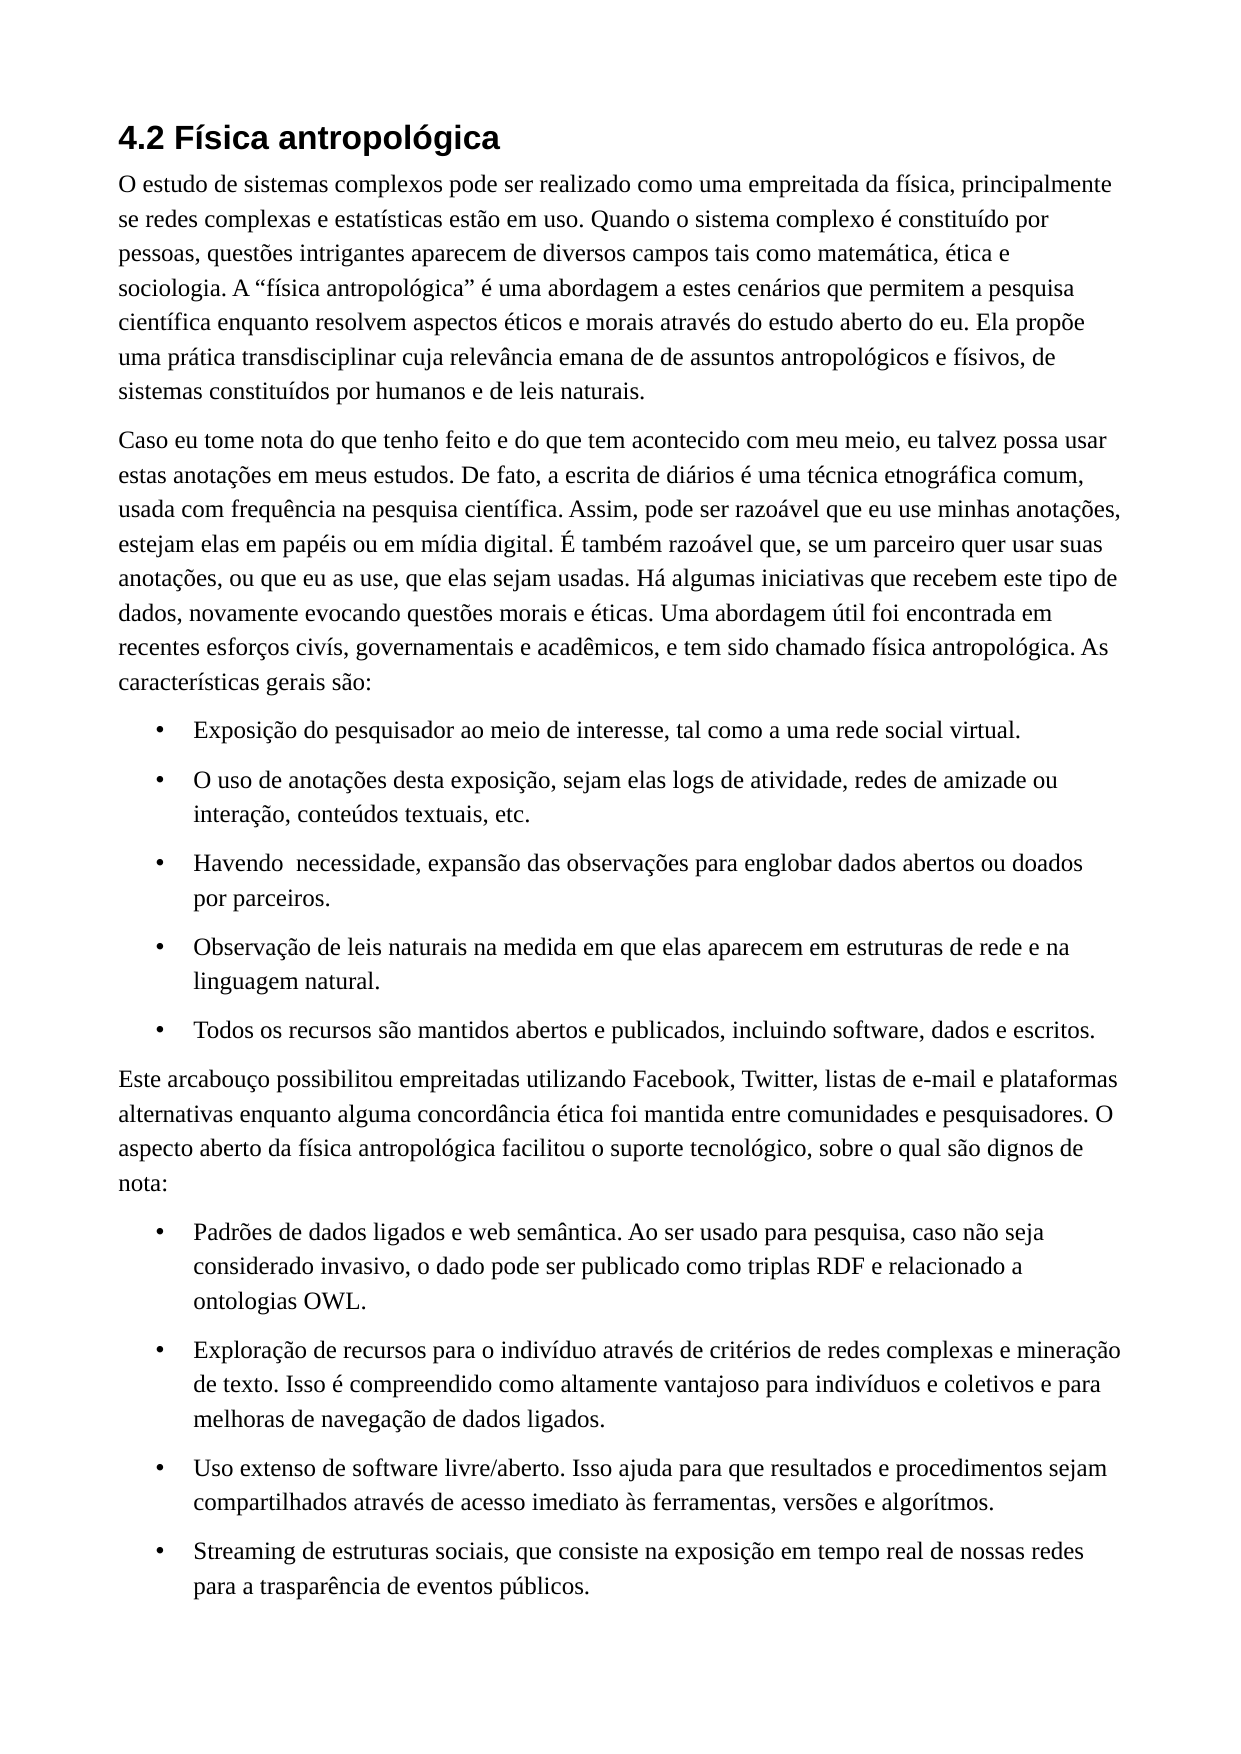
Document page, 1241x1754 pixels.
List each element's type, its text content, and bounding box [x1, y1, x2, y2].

list Padrões de dados ligados e web semântica. Ao ser usado para pesquisa, caso não seja considerado invasivo, o dado pode ser publicado como triplas RDF e relacionado a ontologias OWL. [156, 1217, 1122, 1314]
list Exposição do pesquisador ao meio de interesse, tal como a uma rede social virtual. [156, 716, 1122, 744]
list Observação de leis naturais na medida em que elas aparecem em estruturas de rede e na linguagem natural. [156, 932, 1122, 995]
list Streaming de estruturas sociais, que consiste na exposição em tempo real de nossas redes para a trasparência de eventos públicos. [156, 1536, 1122, 1600]
list O uso de anotações desta exposição, sejam elas logs de atividade, redes de amizade ou interação, conteúdos textuais, etc. [156, 765, 1122, 828]
subtitle 4.2 Física antropológica [118, 118, 1122, 157]
text Caso eu tome nota do que tenho feito e do que tem acontecido com meu meio, eu talvez possa usar estas anotações em meus estudos. De fato, a escrita de diários é uma técnica etnográfica comum, usada com frequência na pesquisa científica. Assim, pode ser razoável que eu use minhas anotações, estejam elas em papéis ou em mídia digital. É também razoável que, se um parceiro quer usar suas anotações, ou que eu as use, que elas sejam usadas. Há algumas iniciativas que recebem este tipo de dados, novamente evocando questões morais e éticas. Uma abordagem útil foi encontrada em recentes esforços civís, governamentais e acadêmicos, e tem sido chamado física antropológica. As características gerais são: [118, 425, 1122, 695]
text O estudo de sistemas complexos pode ser realizado como uma empreitada da física, principalmente se redes complexas e estatísticas estão em uso. Quando o sistema complexo é constituído por pessoas, questões intrigantes aparecem de diversos campos tais como matemática, ética e sociologia. A “física antropológica” é uma abordagem a estes cenários que permitem a pesquisa científica enquanto resolvem aspectos éticos e morais através do estudo aberto do eu. Ela propõe uma prática transdisciplinar cuja relevância emana de de assuntos antropológicos e físivos, de sistemas constituídos por humanos e de leis naturais. [118, 169, 1122, 405]
text Este arcabouço possibilitou empreitadas utilizando Facebook, Twitter, listas de e-mail e plataformas alternativas enquanto alguma concordância ética foi mantida entre comunidades e pesquisadores. O aspecto aberto da física antropológica facilitou o suporte tecnológico, sobre o qual são dignos de nota: [118, 1064, 1122, 1197]
list Todos os recursos são mantidos abertos e publicados, incluindo software, dados e escritos. [156, 1015, 1122, 1044]
list Exploração de recursos para o indivíduo através de critérios de redes complexas e mineração de texto. Isso é compreendido como altamente vantajoso para indivíduos e coletivos e para melhoras de navegação de dados ligados. [156, 1335, 1122, 1433]
list Havendo necessidade, expansão das observações para englobar dados abertos ou doados por parceiros. [156, 848, 1122, 911]
list Uso extenso de software livre/aberto. Isso ajuda para que resultados e procedimentos sejam compartilhados através de acesso imediato às ferramentas, versões e algorítmos. [156, 1453, 1122, 1516]
